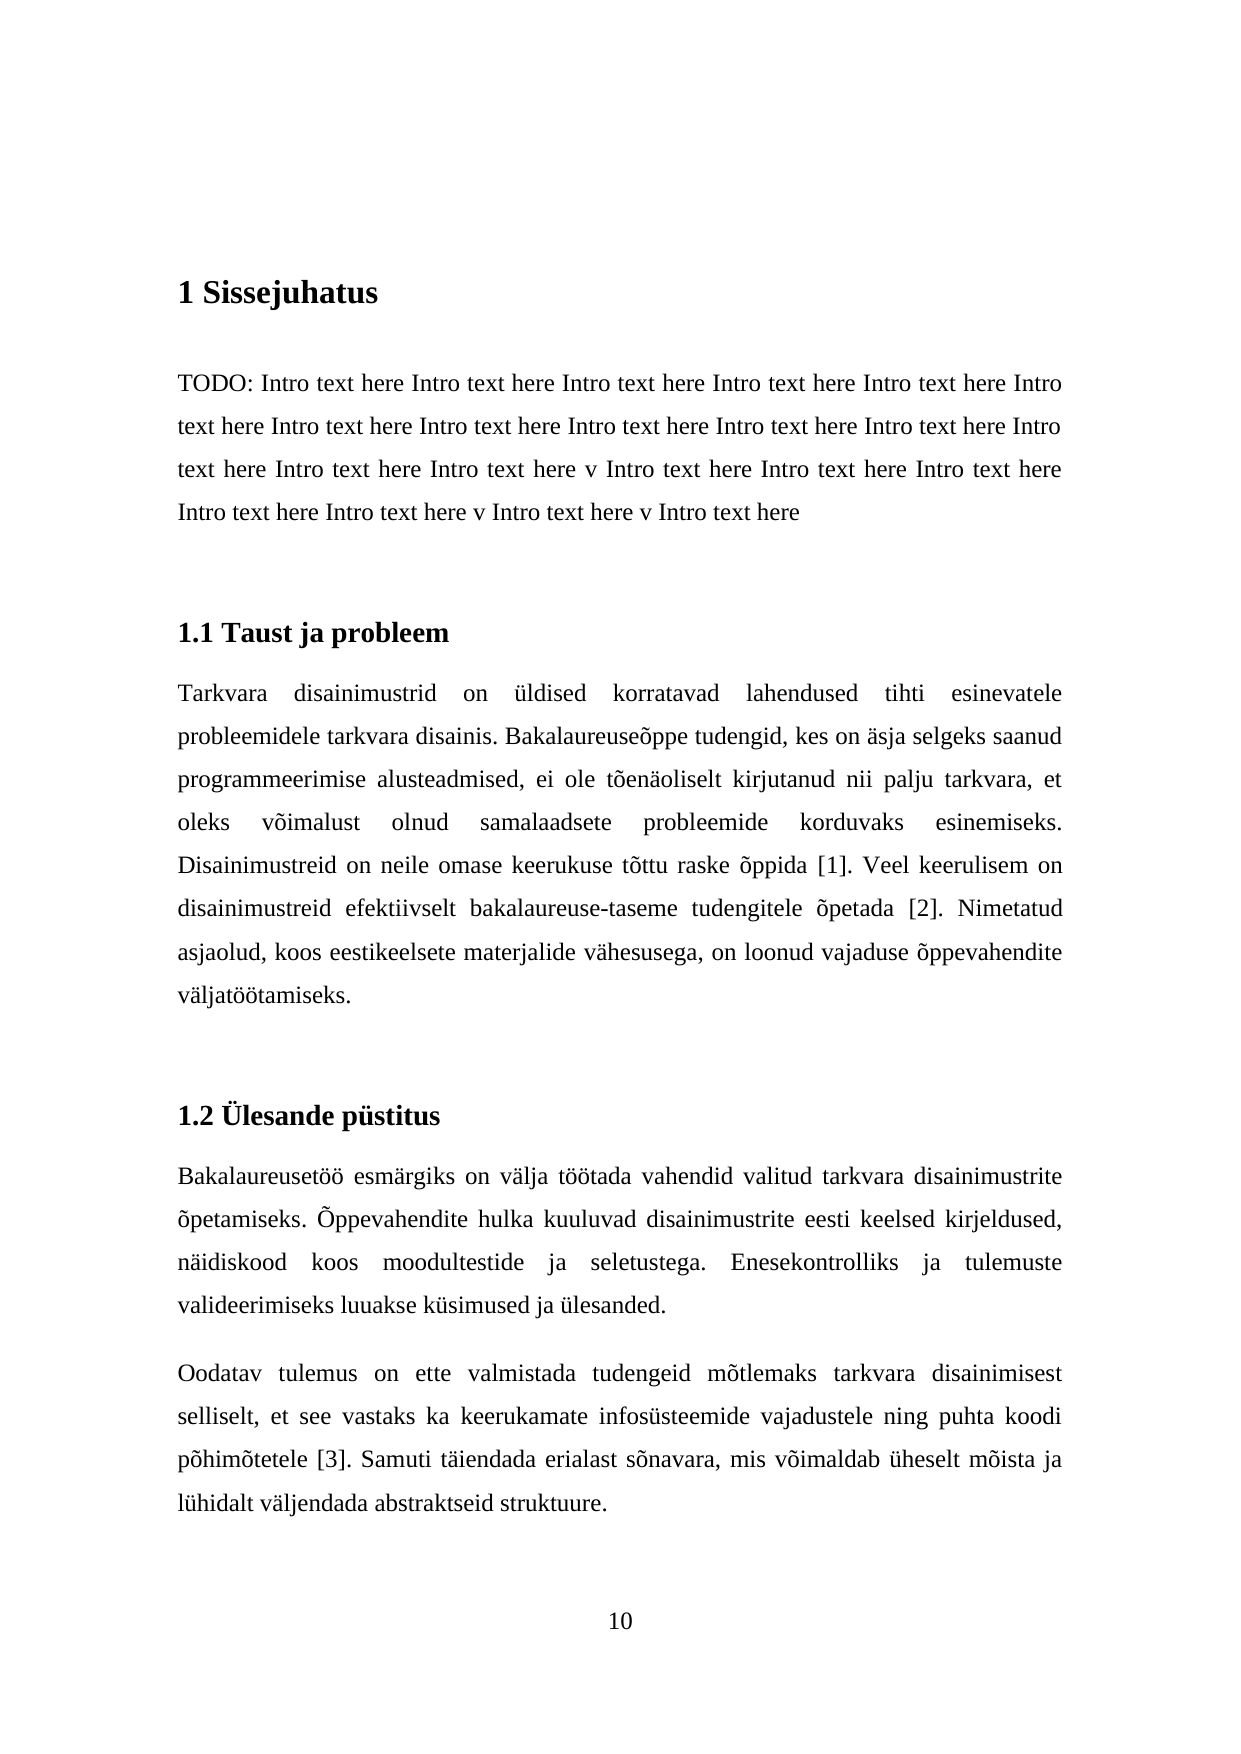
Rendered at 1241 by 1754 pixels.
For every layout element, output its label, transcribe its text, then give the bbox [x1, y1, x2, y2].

text Tarkvara disainimustrid on üldised korratavad lahendused tihti esinevatele probleemidele tarkvara disainis. Bakalaureuseõppe tudengid, kes on äsja selgeks saanud programmeerimise alusteadmised, ei ole tõenäoliselt kirjutanud nii palju tarkvara, et oleks võimalust olnud samalaadsete probleemide korduvaks esinemiseks. Disainimustreid on neile omase keerukuse tõttu raske õppida [1]. Veel keerulisem on disainimustreid efektiivselt bakalaureuse-taseme tudengitele õpetada [2]. Nimetatud asjaolud, koos eestikeelsete materjalide vähesusega, on loonud vajaduse õppevahendite väljatöötamiseks. [177, 678, 1063, 1008]
text Bakalaureusetöö esmärgiks on välja töötada vahendid valitud tarkvara disainimustrite õpetamiseks. Õppevahendite hulka kuuluvad disainimustrite eesti keelsed kirjeldused, näidiskood koos moodultestide ja seletustega. Enesekontrolliks ja tulemuste valideerimiseks luuakse küsimused ja ülesanded. [177, 1161, 1063, 1319]
subtitle Sissejuhatus [177, 273, 1063, 311]
text TODO: Intro text here Intro text here Intro text here Intro text here Intro text here Intro text here Intro text here Intro text here Intro text here Intro text here Intro text here Intro text here Intro text here Intro text here v Intro text here Intro text here Intro text here Intro text here Intro text here v Intro text here v Intro text here [177, 368, 1063, 526]
subtitle Ülesande püstitus [177, 1098, 1063, 1131]
subtitle Taust ja probleem [177, 615, 1063, 649]
text Oodatav tulemus on ette valmistada tudengeid mõtlemaks tarkvara disainimisest selliselt, et see vastaks ka keerukamate infosüsteemide vajadustele ning puhta koodi põhimõtetele [3]. Samuti täiendada erialast sõnavara, mis võimaldab üheselt mõista ja lühidalt väljendada abstraktseid struktuure. [177, 1358, 1063, 1516]
